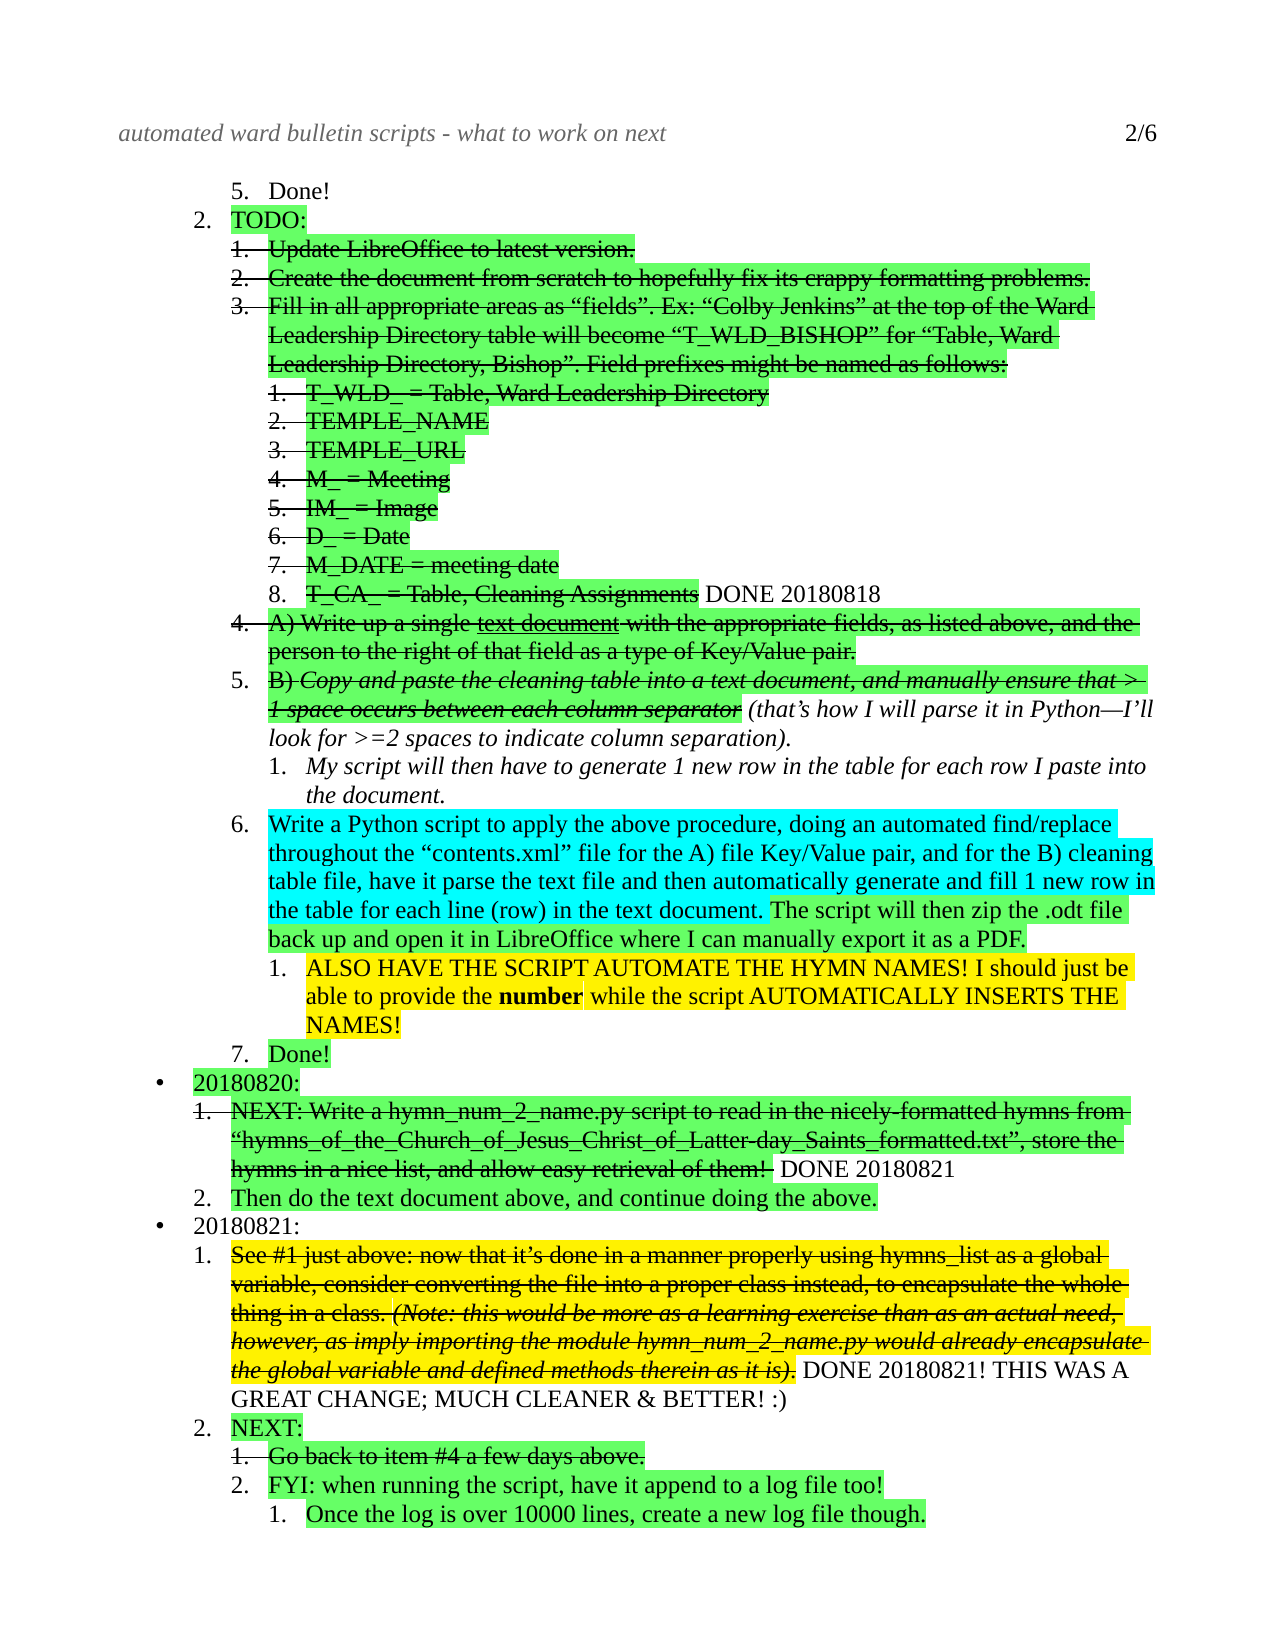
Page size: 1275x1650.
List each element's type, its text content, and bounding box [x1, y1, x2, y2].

list TEMPLE_URL [268, 435, 1157, 464]
list 20180820: [156, 1068, 1157, 1096]
list M_DATE = meeting date [268, 550, 1157, 579]
list Once the log is over 10000 lines, create a new log file though. [268, 1499, 1157, 1528]
list 20180821: [156, 1211, 1157, 1240]
list Then do the text document above, and continue doing the above. [193, 1183, 1157, 1211]
list My script will then have to generate 1 new row in the table for each row I paste into the document. [268, 751, 1157, 809]
list Update LibreOffice to latest version. [231, 234, 1157, 263]
list See #1 just above: now that it’s done in a manner properly using hymns_list as a global variable, consider converting the file into a proper class instead, to encapsulate the whole thing in a class. (Note: this would be more as a learning exercise than as an actual need, however, as imply importing the module hymn_num_2_name.py would already encapsulate the global variable and defined methods therein as it is). DONE 20180821! THIS WAS A GREAT CHANGE; MUCH CLEANER & BETTER! :) [193, 1240, 1157, 1413]
list D_ = Date [268, 521, 1157, 550]
list Go back to item #4 a few days above. [231, 1441, 1157, 1470]
list FYI: when running the script, have it append to a log file too! [231, 1470, 1157, 1499]
list ALSO HAVE THE SCRIPT AUTOMATE THE HYMN NAMES! I should just be able to provide the number while the script AUTOMATICALLY INSERTS THE NAMES! [268, 953, 1157, 1039]
list IM_ = Image [268, 493, 1157, 521]
list T_CA_ = Table, Cleaning Assignments DONE 20180818 [268, 579, 1157, 608]
list TEMPLE_NAME [268, 406, 1157, 435]
list B) Copy and paste the cleaning table into a text document, and manually ensure that > 1 space occurs between each column separator (that’s how I will parse it in Python—I’ll look for >=2 spaces to indicate column separation). [231, 665, 1157, 751]
list Write a Python script to apply the above procedure, doing an automated find/replace throughout the “contents.xml” file for the A) file Key/Value pair, and for the B) cleaning table file, have it parse the text file and then automatically generate and fill 1 new row in the table for each line (row) in the text document. The script will then zip the .odt file back up and open it in LibreOffice where I can manually export it as a PDF. [231, 809, 1157, 953]
list NEXT: [193, 1413, 1157, 1441]
list T_WLD_ = Table, Ward Leadership Directory [268, 378, 1157, 406]
list M_ = Meeting [268, 464, 1157, 493]
list TODO: [193, 205, 1157, 234]
list Fill in all appropriate areas as “fields”. Ex: “Colby Jenkins” at the top of the Ward Leadership Directory table will become “T_WLD_BISHOP” for “Table, Ward Leadership Directory, Bishop”. Field prefixes might be named as follows: [231, 291, 1157, 378]
list Done! [231, 176, 1157, 205]
list A) Write up a single text document with the appropriate fields, as listed above, and the person to the right of that field as a type of Key/Value pair. [231, 608, 1157, 665]
list NEXT: Write a hymn_num_2_name.py script to read in the nicely-formatted hymns from “hymns_of_the_Church_of_Jesus_Christ_of_Latter-day_Saints_formatted.txt”, store the hymns in a nice list, and allow easy retrieval of them! DONE 20180821 [193, 1096, 1157, 1183]
list Create the document from scratch to hopefully fix its crappy formatting problems. [231, 263, 1157, 291]
list Done! [231, 1039, 1157, 1068]
